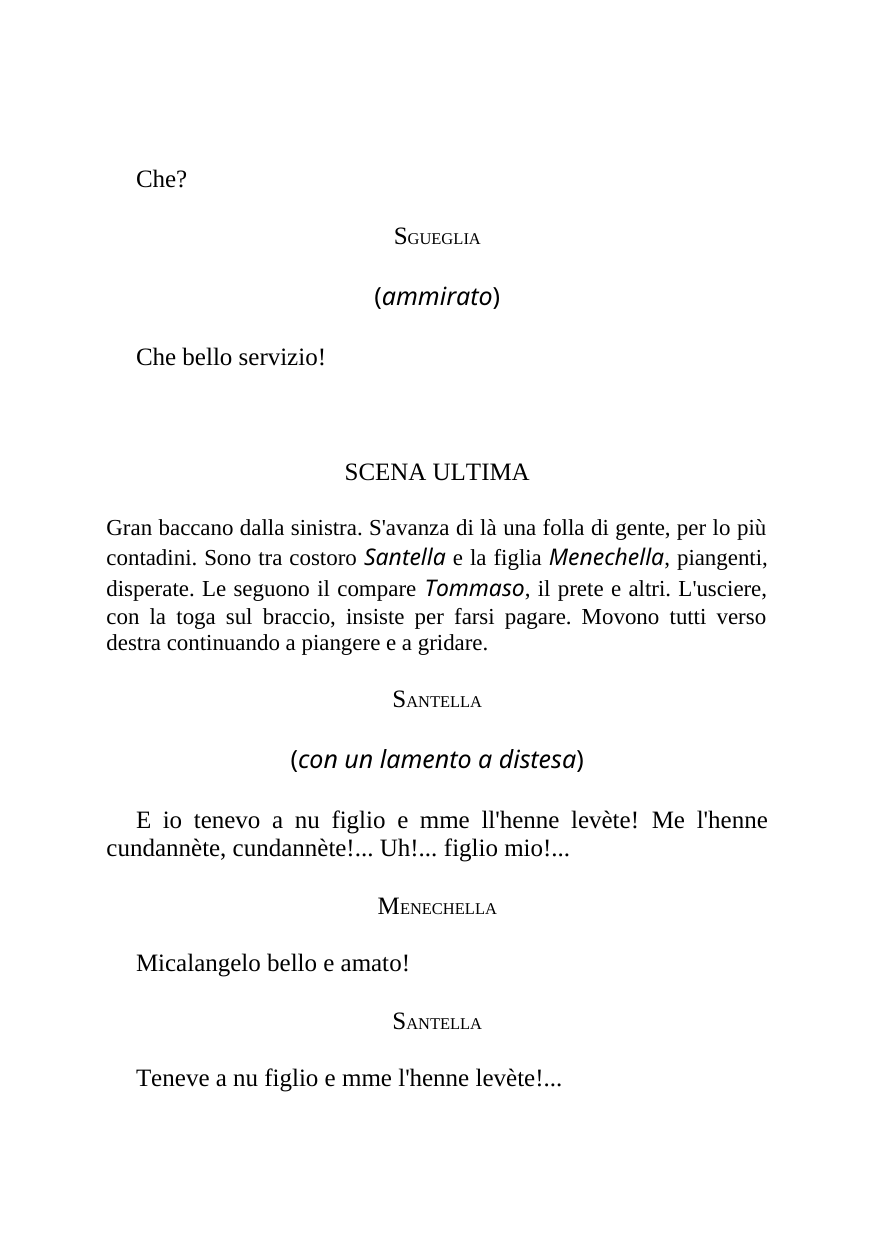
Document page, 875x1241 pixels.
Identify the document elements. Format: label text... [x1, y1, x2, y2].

text Micalangelo bello e amato! [106, 948, 768, 977]
text (con un lamento a distesa) [106, 742, 768, 776]
text Teneve a nu figlio e mme l'henne levète!... [106, 1063, 768, 1092]
text Che? [106, 164, 768, 192]
text Menechella [106, 891, 768, 920]
text SCENA ULTIMA [106, 457, 768, 485]
text Sgueglia [106, 221, 768, 250]
text E io tenevo a nu figlio e mme ll'henne levète! Me l'henne cundannète, cundannète!... Uh!... figlio mio!... [106, 805, 768, 862]
text Santella [106, 1006, 768, 1035]
text (ammirato) [106, 279, 768, 313]
text Che bello servizio! [106, 342, 768, 370]
text Gran baccano dalla sinistra. S'avanza di là una folla di gente, per lo più contadini. Sono tra costoro Santella e la figlia Menechella, piangenti, disperate. Le seguono il compare Tommaso, il prete e altri. L'usciere, con la toga sul braccio, insiste per farsi pagare. Movono tutti verso destra continuando a piangere e a gridare. [106, 514, 768, 656]
text Santella [106, 684, 768, 713]
